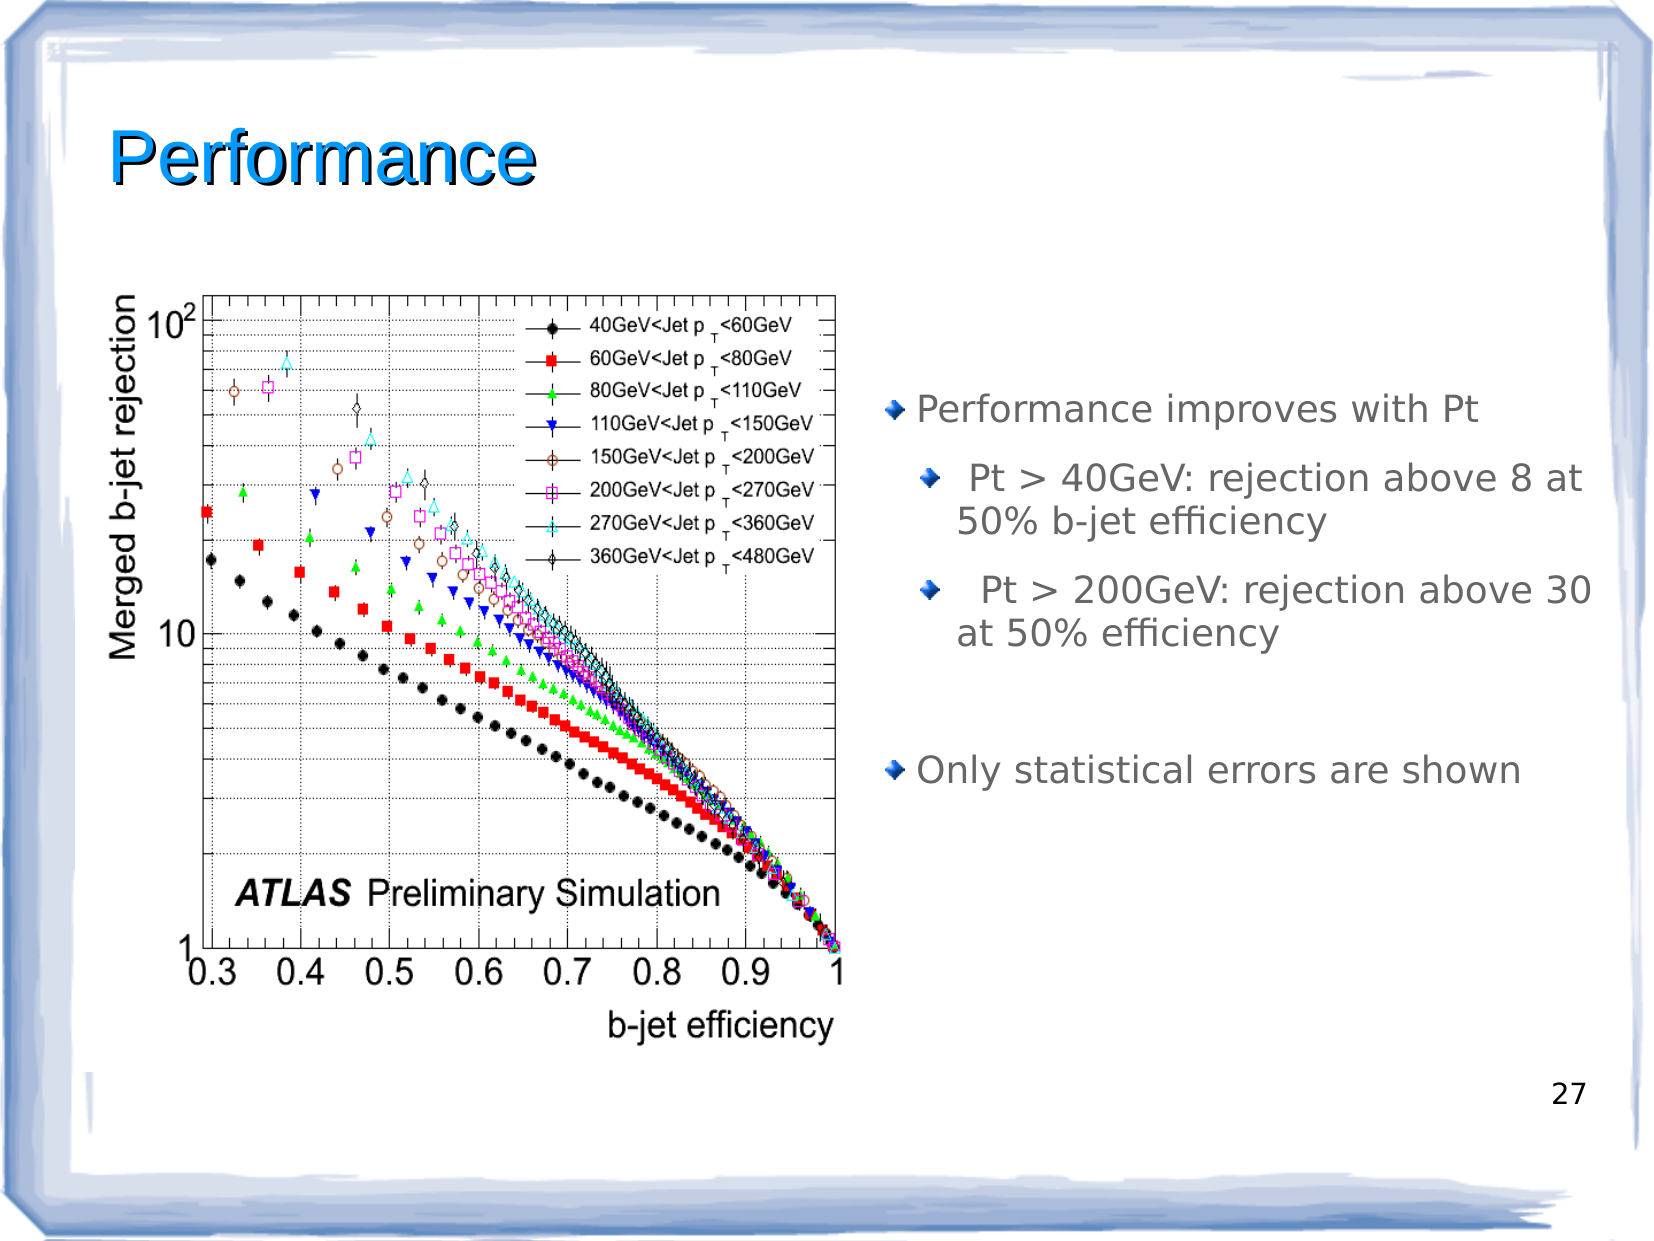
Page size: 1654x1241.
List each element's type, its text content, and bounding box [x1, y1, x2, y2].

picture [0, 0, 1654, 1241]
text_box Performance improves with Pt Pt > 40GeV: rejection above 8 at 50% b-jet efficiency Pt > 200GeV: rejection above 30 at 50% efficiency Only statistical errors are shown [875, 380, 1621, 813]
title Performance [107, 83, 1491, 230]
